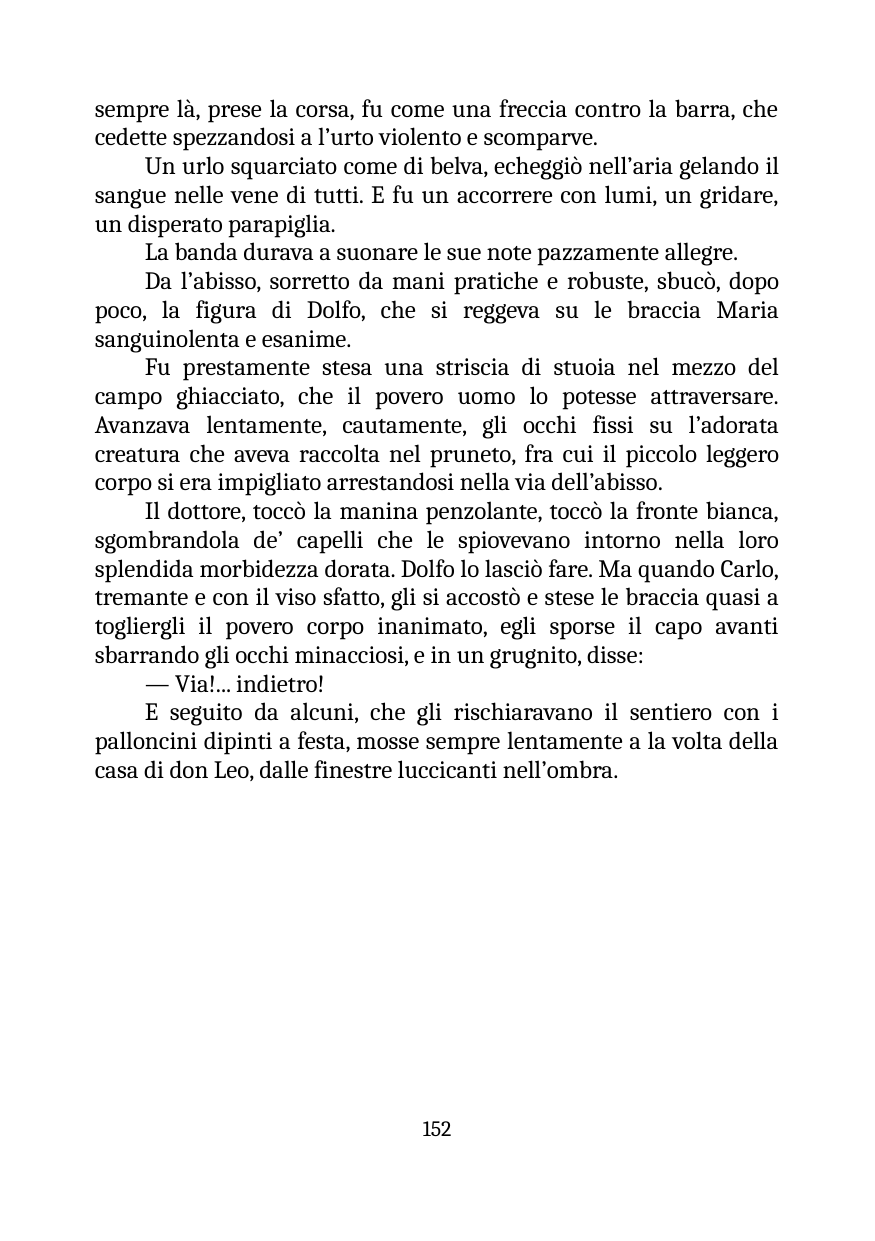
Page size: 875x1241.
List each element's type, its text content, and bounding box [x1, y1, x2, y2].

text Il dottore, toccò la manina penzolante, toccò la fronte bianca, sgombrandola de’ capelli che le spiovevano intorno nella loro splendida morbidezza dorata. Dolfo lo lasciò fare. Ma quando Carlo, tremante e con il viso sfatto, gli si accostò e stese le braccia quasi a togliergli il povero corpo inanimato, egli sporse il capo avanti sbarrando gli occhi minacciosi, e in un grugnito, disse: [94, 497, 779, 669]
text La banda durava a suonare le sue note pazzamente allegre. [94, 238, 779, 267]
text Da l’abisso, sorretto da mani pratiche e robuste, sbucò, dopo poco, la figura di Dolfo, che si reggeva su le braccia Maria sanguinolenta e esanime. [94, 267, 779, 353]
text Un urlo squarciato come di belva, echeggiò nell’aria gelando il sangue nelle vene di tutti. E fu un accorrere con lumi, un gridare, un disperato parapiglia. [94, 152, 779, 238]
text sempre là, prese la corsa, fu come una freccia contro la barra, che cedette spezzandosi a l’urto violento e scomparve. [94, 94, 779, 152]
text E seguito da alcuni, che gli rischiaravano il sentiero con i palloncini dipinti a festa, mosse sempre lentamente a la volta della casa di don Leo, dalle finestre luccicanti nell’ombra. [94, 698, 779, 784]
text Fu prestamente stesa una striscia di stuoia nel mezzo del campo ghiacciato, che il povero uomo lo potesse attraversare. Avanzava lentamente, cautamente, gli occhi fissi su l’adorata creatura che aveva raccolta nel pruneto, fra cui il piccolo leggero corpo si era impigliato arrestandosi nella via dell’abisso. [94, 353, 779, 497]
text — Via!... indietro! [94, 669, 779, 698]
